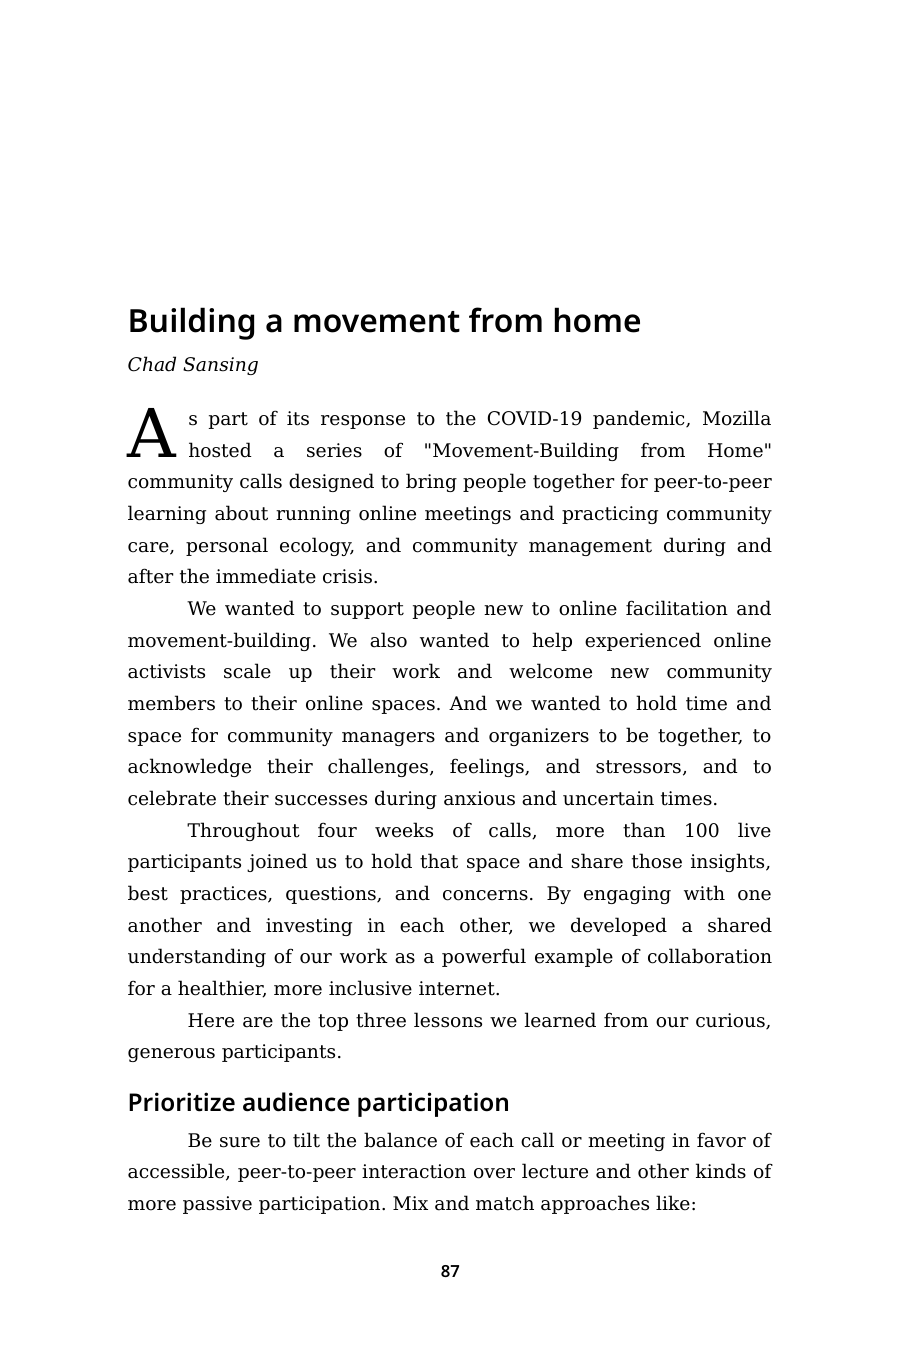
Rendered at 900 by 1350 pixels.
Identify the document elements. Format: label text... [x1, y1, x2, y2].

text Chad Sansing [127, 354, 772, 376]
subtitle ﻿Building a movement from home [127, 298, 772, 341]
text We wanted to support people new to online facilitation and movement-building. We also wanted to help experienced online activists scale up their work and welcome new community members to their online spaces. And we wanted to hold time and space for community managers and organizers to be together, to acknowledge their challenges, feelings, and stressors, and to celebrate their successes during anxious and uncertain times. [127, 598, 772, 810]
text As part of its response to the COVID-19 pandemic, Mozilla hosted a series of "Movement-Building from Home" community calls designed to bring people together for peer-to-peer learning about running online meetings and practicing community care, personal ecology, and community management during and after the immediate crisis. [127, 408, 772, 588]
text Here are the top three lessons we learned from our curious, generous participants. [127, 1009, 772, 1063]
text Throughout four weeks of calls, more than 100 live participants joined us to hold that space and share those insights, best practices, questions, and concerns. By engaging with one another and investing in each other, we developed a shared understanding of our work as a powerful example of collaboration for a healthier, more inclusive internet. [127, 819, 772, 1000]
text Be sure to tilt the balance of each call or meeting in favor of accessible, peer-to-peer interaction over lecture and other kinds of more passive participation. Mix and match approaches like: [127, 1130, 772, 1215]
subtitle Prioritize audience participation [127, 1087, 772, 1117]
